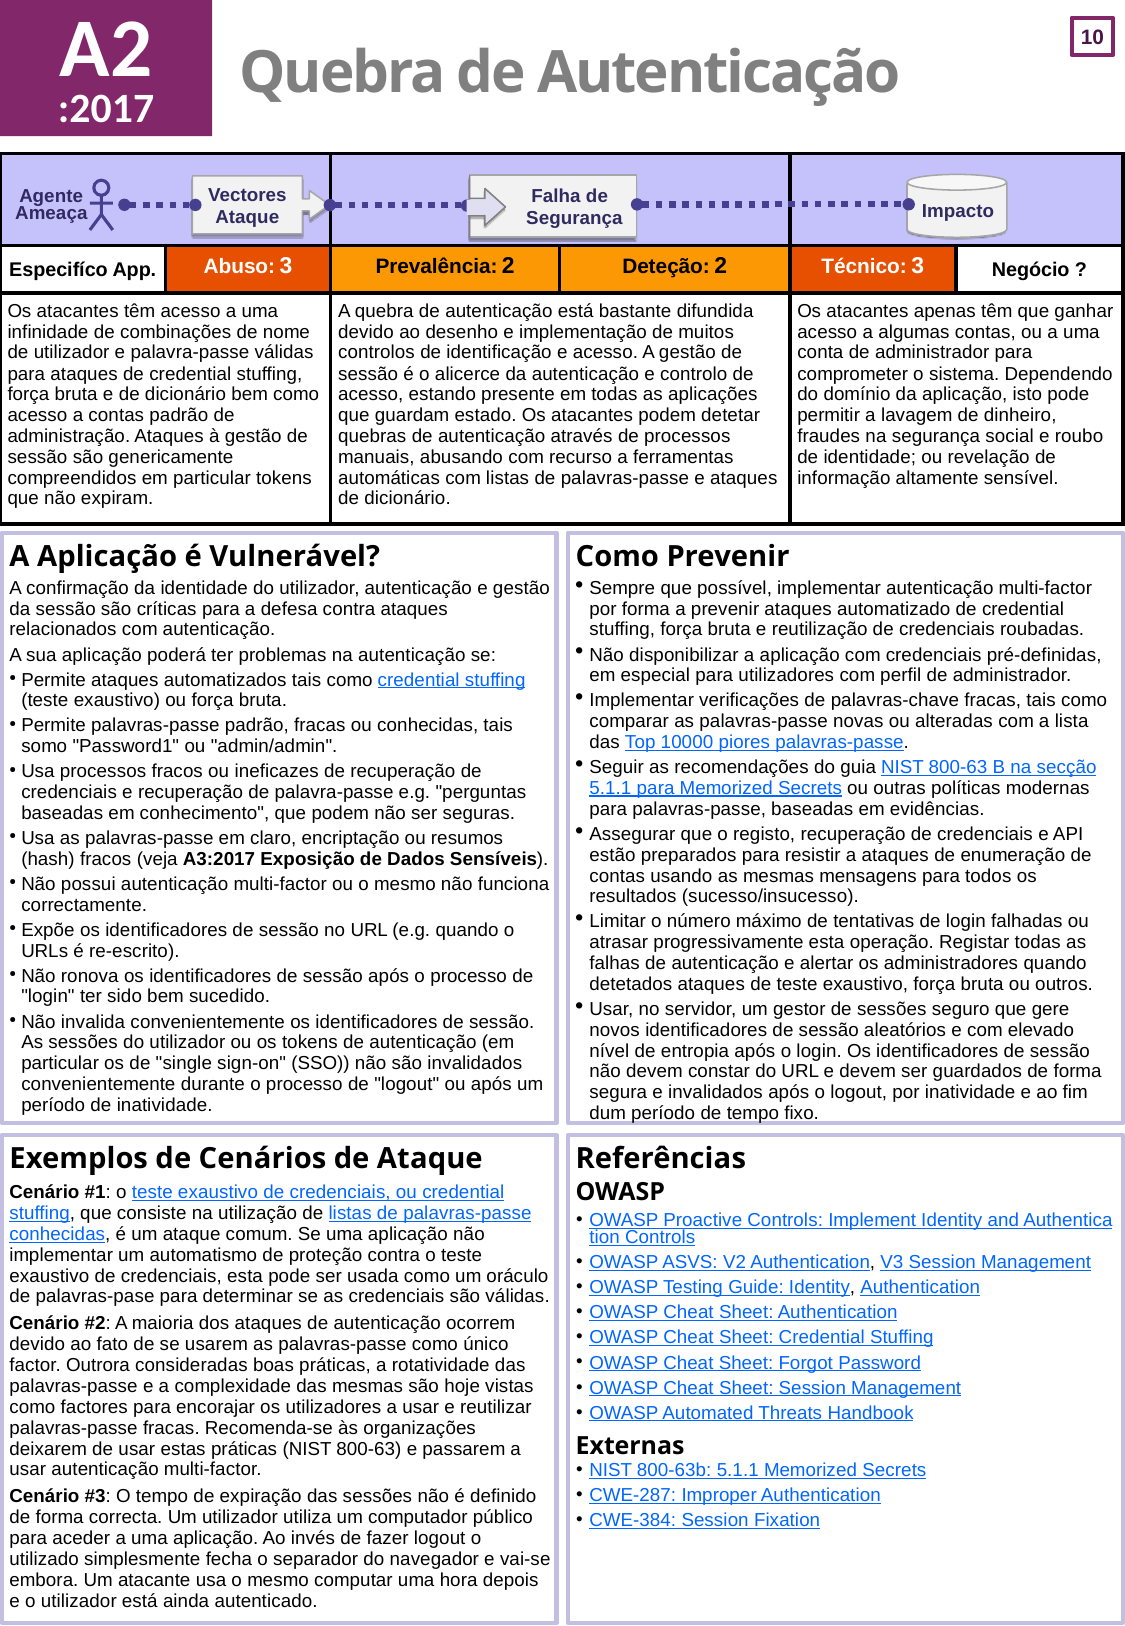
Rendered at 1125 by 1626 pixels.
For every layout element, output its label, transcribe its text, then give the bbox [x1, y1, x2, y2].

text_box A Aplicação é Vulnerável? A confirmação da identidade do utilizador, autenticação e gestão da sessão são críticas para a defesa contra ataques relacionados com autenticação. A sua aplicação poderá ter problemas na autenticação se: Permite ataques automatizados tais como credential stuffing (teste exaustivo) ou força bruta. Permite palavras-passe padrão, fracas ou conhecidas, tais somo "Password1" ou "admin/admin". Usa processos fracos ou ineficazes de recuperação de credenciais e recuperação de palavra-passe e.g. "perguntas baseadas em conhecimento", que podem não ser seguras. Usa as palavras-passe em claro, encriptação ou resumos (hash) fracos (veja A3:2017 Exposição de Dados Sensíveis). Não possui autenticação multi-factor ou o mesmo não funciona correctamente. Expõe os identificadores de sessão no URL (e.g. quando o URLs é re-escrito). Não ronova os identificadores de sessão após o processo de "login" ter sido bem sucedido. Não invalida convenientemente os identificadores de sessão. As sessões do utilizador ou os tokens de autenticação (em particular os de "single sign-on" (SSO)) não são invalidados convenientemente durante o processo de "logout" ou após um período de inatividade. [1, 532, 557, 1123]
table_header [792, 155, 1121, 244]
text_box Como Prevenir Sempre que possível, implementar autenticação multi-factor por forma a prevenir ataques automatizado de credential stuffing, força bruta e reutilização de credenciais roubadas. Não disponibilizar a aplicação com credenciais pré-definidas, em especial para utilizadores com perfil de administrador. Implementar verificações de palavras-chave fracas, tais como comparar as palavras-passe novas ou alteradas com a lista das Top 10000 piores palavras-passe. Seguir as recomendações do guia NIST 800-63 B na secção 5.1.1 para Memorized Secrets ou outras políticas modernas para palavras-passe, baseadas em evidências. Assegurar que o registo, recuperação de credenciais e API estão preparados para resistir a ataques de enumeração de contas usando as mesmas mensagens para todos os resultados (sucesso/insucesso). Limitar o número máximo de tentativas de login falhadas ou atrasar progressivamente esta operação. Registar todas as falhas de autenticação e alertar os administradores quando detetados ataques de teste exaustivo, força bruta ou outros. Usar, no servidor, um gestor de sessões seguro que gere novos identificadores de sessão aleatórios e com elevado nível de entropia após o login. Os identificadores de sessão não devem constar do URL e devem ser guardados de forma segura e invalidados após o logout, por inatividade e ao fim dum período de tempo fixo. [568, 532, 1123, 1123]
table_cell Técnico: 3 [792, 247, 954, 291]
text_box [466, 175, 506, 238]
table_cell Especifíco App. [2, 247, 164, 291]
text_box A2 :2017 [0, 0, 213, 137]
text_box Vectores Ataque [192, 175, 325, 234]
table_header [332, 155, 788, 244]
table_cell Abuso: 3 [167, 247, 329, 291]
text_box +A [907, 174, 1007, 191]
table_cell Deteção: 2 [561, 247, 788, 291]
table_header [2, 155, 329, 244]
table_cell Os atacantes apenas têm que ganhar acesso a algumas contas, ou a uma conta de administrador para comprometer o sistema. Dependendo do domínio da aplicação, isto pode permitir a lavagem de dinheiro, fraudes na segurança social e roubo de identidade; ou revelação de informação altamente sensível. [792, 295, 1121, 522]
table_cell Negócio ? [958, 247, 1121, 291]
table_cell Prevalência: 2 [332, 247, 558, 291]
text_box Quebra de Autenticação [224, 12, 1125, 134]
text_box Impacto [907, 184, 1007, 238]
table_cell Os atacantes têm acesso a uma infinidade de combinações de nome de utilizador e palavra-passe válidas para ataques de credential stuffing, força bruta e de dicionário bem como acesso a contas padrão de administração. Ataques à gestão de sessão são genericamente compreendidos em particular tokens que não expiram. [2, 295, 329, 522]
table_cell A quebra de autenticação está bastante difundida devido ao desenho e implementação de muitos controlos de identificação e acesso. A gestão de sessão é o alicerce da autenticação e controlo de acesso, estando presente em todas as aplicações que guardam estado. Os atacantes podem detetar quebras de autenticação através de processos manuais, abusando com recurso a ferramentas automáticas com listas de palavras-passe e ataques de dicionário. [332, 295, 788, 522]
text_box Falha de Segurança [469, 174, 637, 237]
text_box Agente Ameaça [0, 182, 103, 231]
text_box Referências OWASP OWASP Proactive Controls: Implement Identity and Authentication Controls OWASP ASVS: V2 Authentication, V3 Session Management OWASP Testing Guide: Identity, Authentication OWASP Cheat Sheet: Authentication OWASP Cheat Sheet: Credential Stuffing OWASP Cheat Sheet: Forgot Password OWASP Cheat Sheet: Session Management OWASP Automated Threats Handbook Externas NIST 800-63b: 5.1.1 Memorized Secrets CWE-287: Improper Authentication CWE-384: Session Fixation [568, 1134, 1123, 1624]
text_box Exemplos de Cenários de Ataque Cenário #1: o teste exaustivo de credenciais, ou credential stuffing, que consiste na utilização de listas de palavras-passe conhecidas, é um ataque comum. Se uma aplicação não implementar um automatismo de proteção contra o teste exaustivo de credenciais, esta pode ser usada como um oráculo de palavras-pase para determinar se as credenciais são válidas. Cenário #2: A maioria dos ataques de autenticação ocorrem devido ao fato de se usarem as palavras-passe como único factor. Outrora consideradas boas práticas, a rotatividade das palavras-passe e a complexidade das mesmas são hoje vistas como factores para encorajar os utilizadores a usar e reutilizar palavras-passe fracas. Recomenda-se às organizações deixarem de usar estas práticas (NIST 800-63) e passarem a usar autenticação multi-factor. Cenário #3: O tempo de expiração das sessões não é definido de forma correcta. Um utilizador utiliza um computador público para aceder a uma aplicação. Ao invés de fazer logout o utilizado simplesmente fecha o separador do navegador e vai-se embora. Um atacante usa o mesmo computar uma hora depois e o utilizador está ainda autenticado. [1, 1134, 557, 1624]
